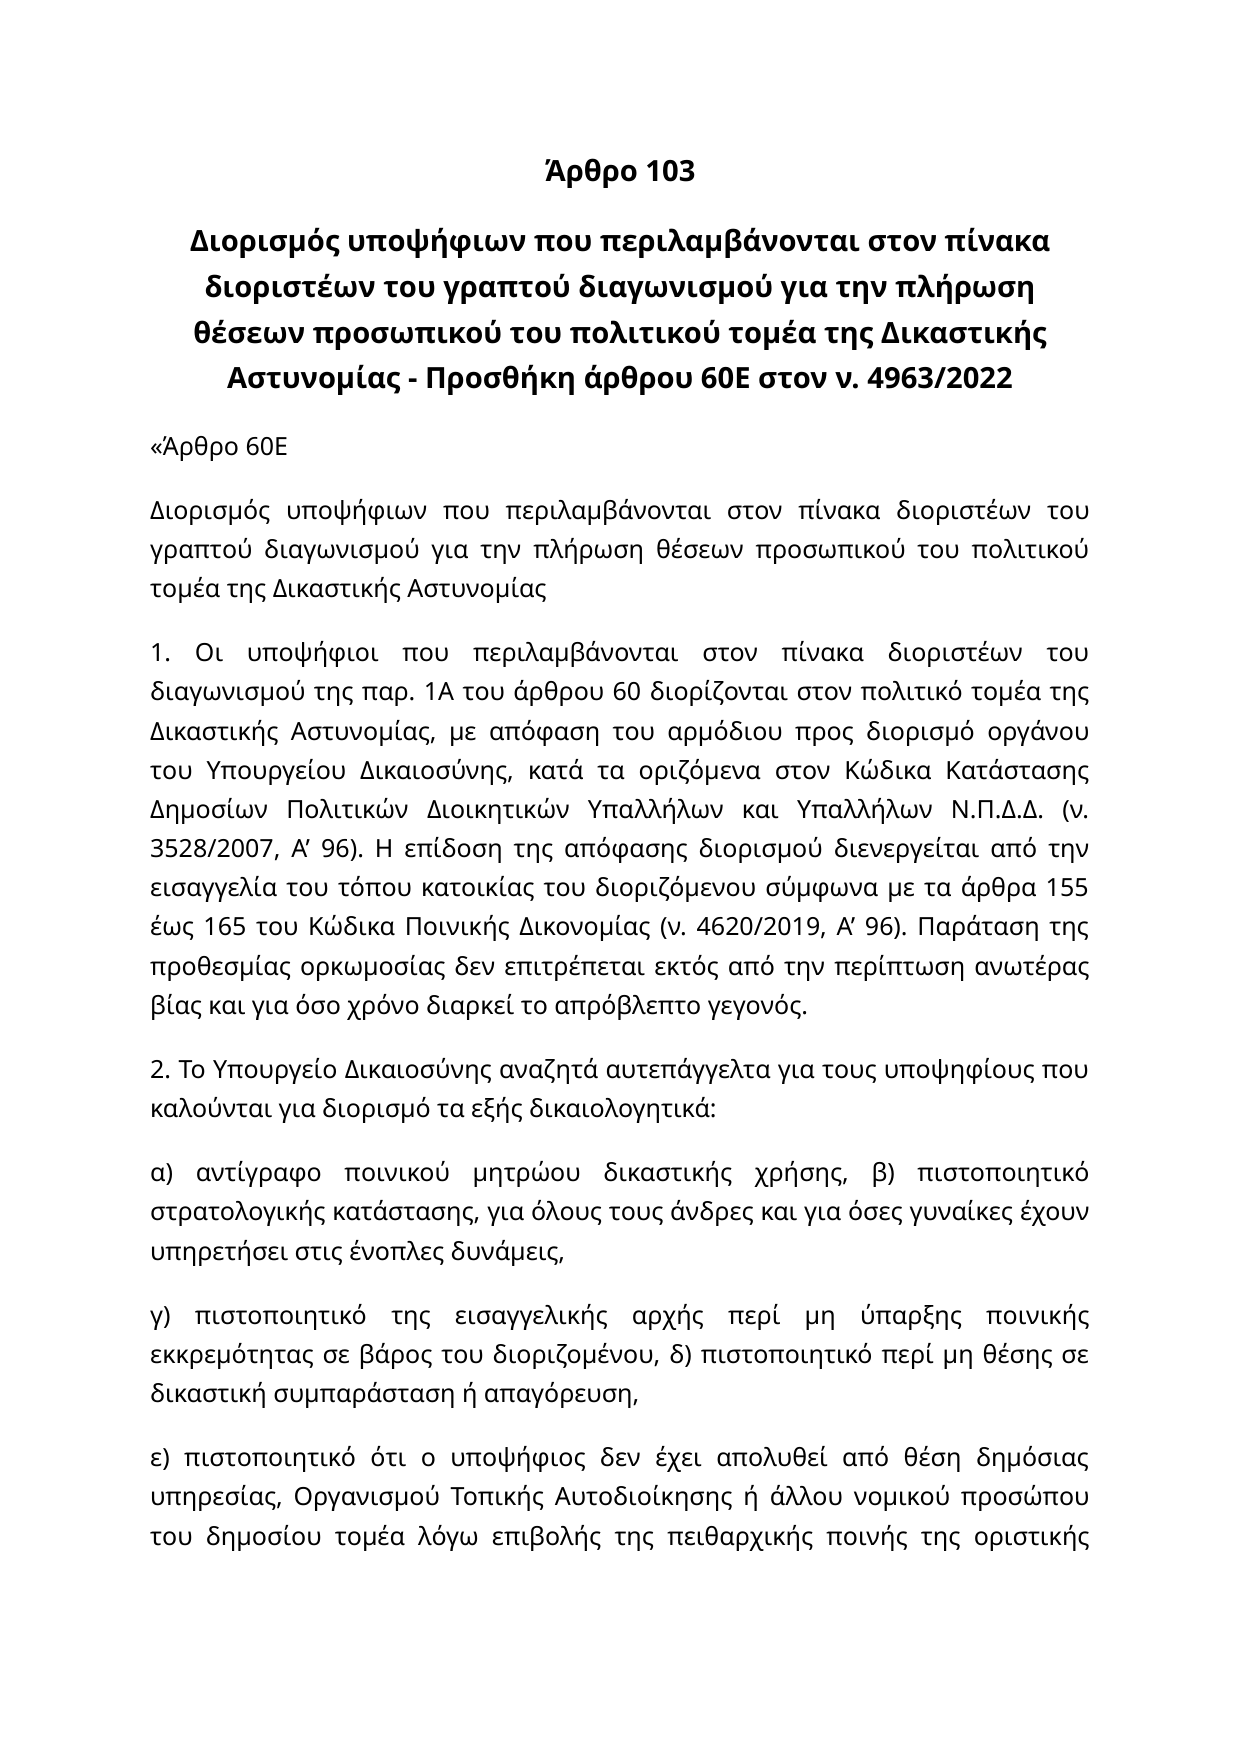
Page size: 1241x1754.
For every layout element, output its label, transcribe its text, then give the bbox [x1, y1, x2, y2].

text ε) πιστοποιητικό ότι ο υποψήφιος δεν έχει απολυθεί από θέση δημόσιας υπηρεσίας, Οργανισμού Τοπικής Αυτοδιοίκησης ή άλλου νομικού προσώπου του δημοσίου τομέα λόγω επιβολής της πειθαρχικής ποινής της οριστικής [150, 1440, 1090, 1552]
text γ) πιστοποιητικό της εισαγγελικής αρχής περί μη ύπαρξης ποινικής εκκρεμότητας σε βάρος του διοριζομένου, δ) πιστοποιητικό περί μη θέσης σε δικαστική συμπαράσταση ή απαγόρευση, [150, 1297, 1090, 1410]
text Διορισμός υποψήφιων που περιλαμβάνονται στον πίνακα διοριστέων του γραπτού διαγωνισμού για την πλήρωση θέσεων προσωπικού του πολιτικού τομέα της Δικαστικής Αστυνομίας [150, 492, 1090, 605]
text 2. Το Υπουργείο Δικαιοσύνης αναζητά αυτεπάγγελτα για τους υποψηφίους που καλούνται για διορισμό τα εξής δικαιολογητικά: [150, 1051, 1090, 1125]
text «Άρθρο 60Ε [150, 428, 1090, 462]
text 1. Οι υποψήφιοι που περιλαμβάνονται στον πίνακα διοριστέων του διαγωνισμού της παρ. 1Α του άρθρου 60 διορίζονται στον πολιτικό τομέα της Δικαστικής Αστυνομίας, με απόφαση του αρμόδιου προς διορισμό οργάνου του Υπουργείου Δικαιοσύνης, κατά τα οριζόμενα στον Κώδικα Κατάστασης Δημοσίων Πολιτικών Διοικητικών Υπαλλήλων και Υπαλλήλων Ν.Π.Δ.Δ. (ν. 3528/2007, Α’ 96). Η επίδοση της απόφασης διορισμού διενεργείται από την εισαγγελία του τόπου κατοικίας του διοριζόμενου σύμφωνα με τα άρθρα 155 έως 165 του Κώδικα Ποινικής Δικονομίας (ν. 4620/2019, Α’ 96). Παράταση της προθεσμίας ορκωμοσίας δεν επιτρέπεται εκτός από την περίπτωση ανωτέρας βίας και για όσο χρόνο διαρκεί το απρόβλεπτο γεγονός. [150, 635, 1090, 1021]
text α) αντίγραφο ποινικού μητρώου δικαστικής χρήσης, β) πιστοποιητικό στρατολογικής κατάστασης, για όλους τους άνδρες και για όσες γυναίκες έχουν υπηρετήσει στις ένοπλες δυνάμεις, [150, 1155, 1090, 1267]
subtitle Διορισμός υποψήφιων που περιλαμβάνονται στον πίνακα διοριστέων του γραπτού διαγωνισμού για την πλήρωση θέσεων προσωπικού του πολιτικού τομέα της Δικαστικής Αστυνομίας - Προσθήκη άρθρου 60Ε στον ν. 4963/2022 [150, 221, 1090, 397]
subtitle Άρθρο 103 [150, 150, 1090, 190]
